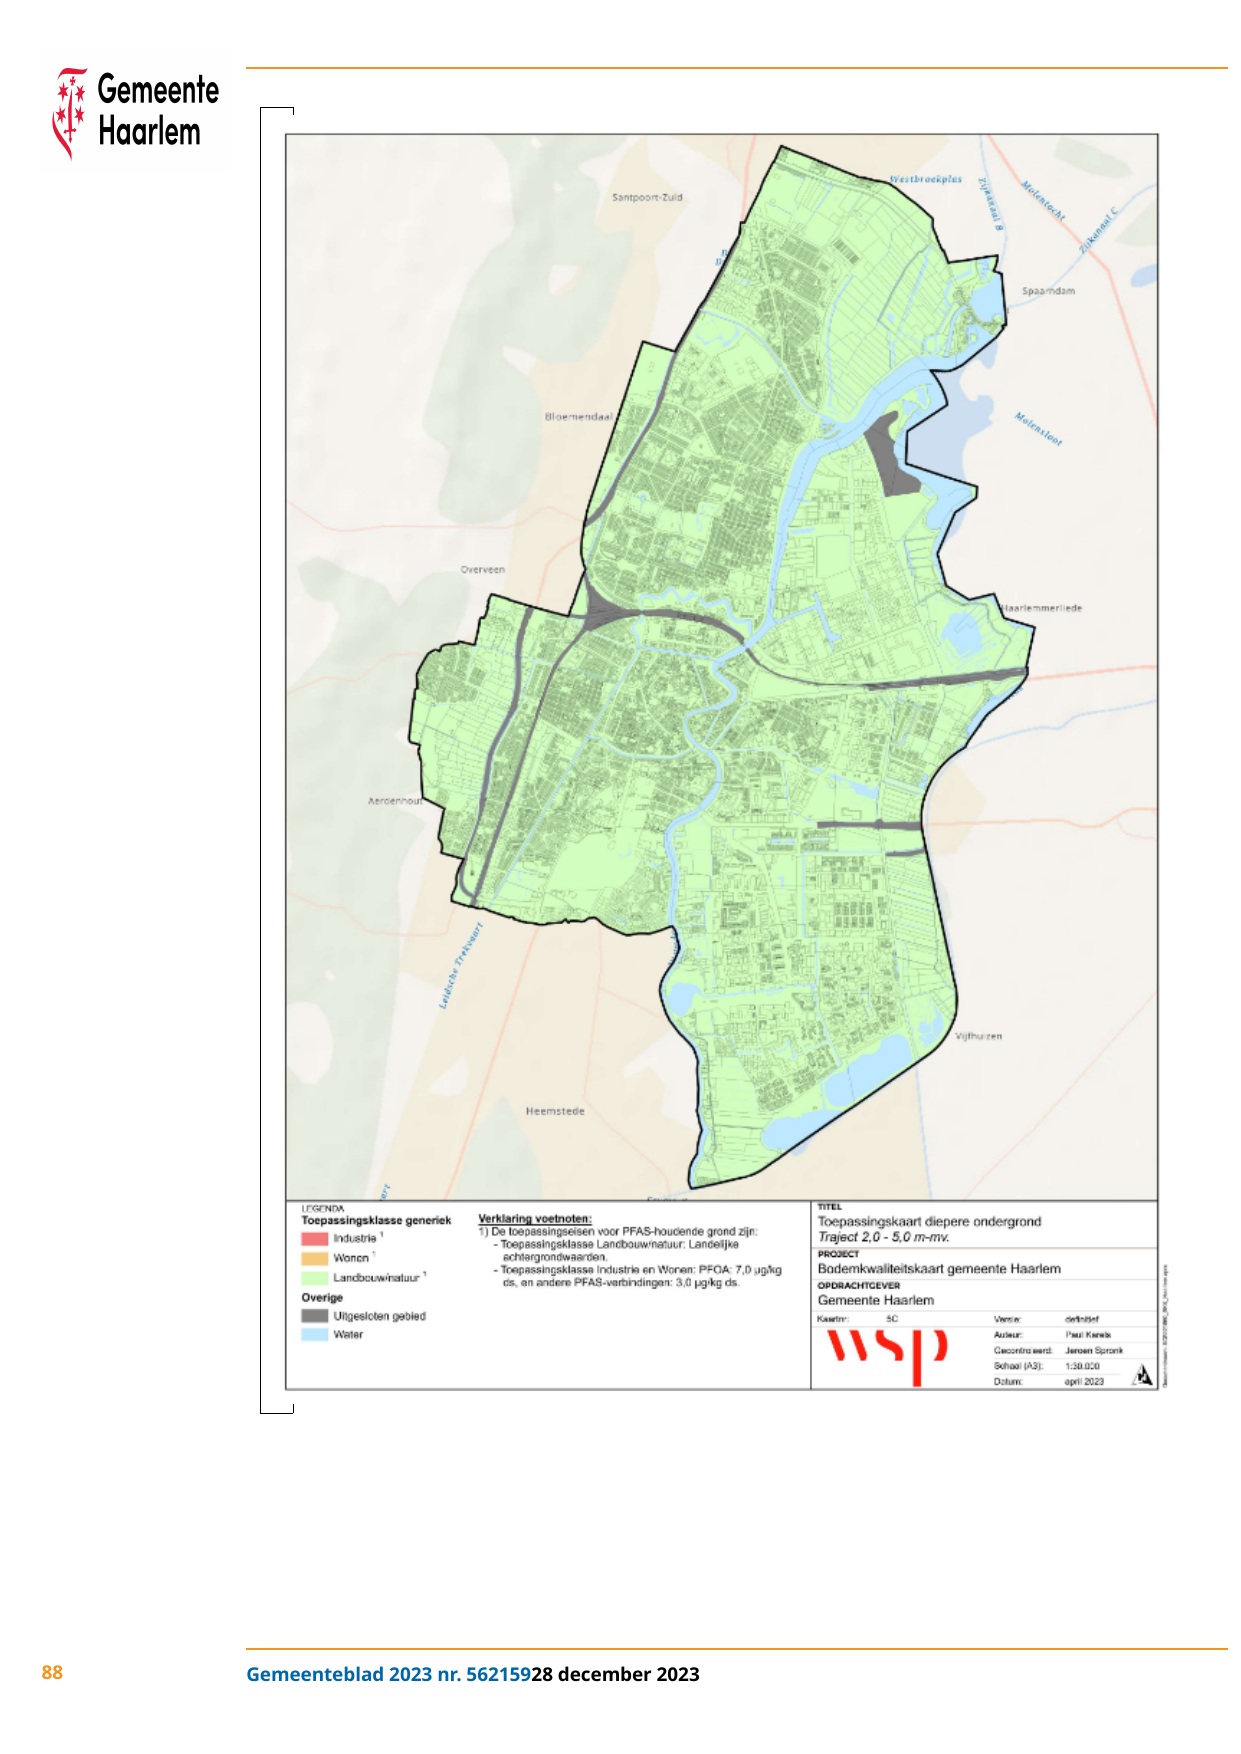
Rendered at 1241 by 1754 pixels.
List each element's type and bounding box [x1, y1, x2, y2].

picture [41, 47, 231, 172]
picture [268, 115, 1173, 1404]
